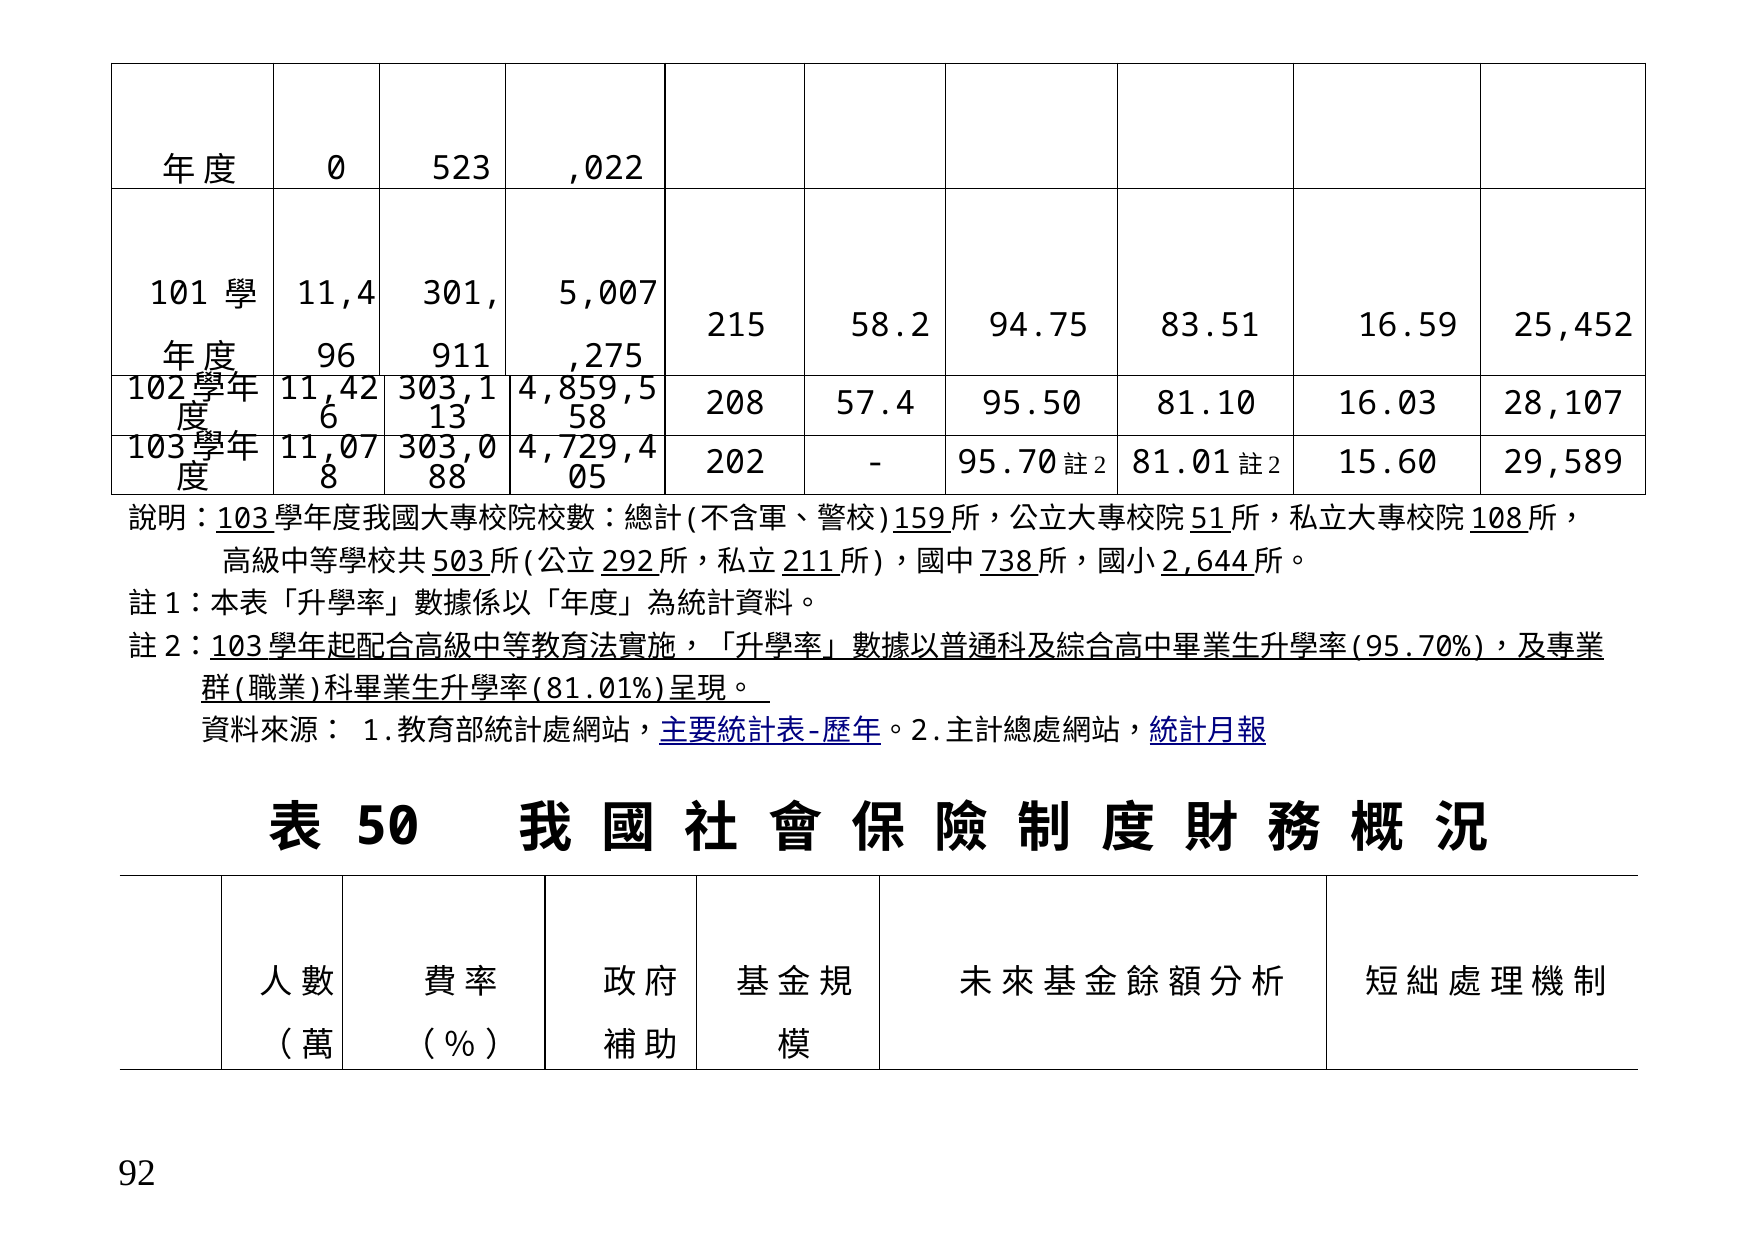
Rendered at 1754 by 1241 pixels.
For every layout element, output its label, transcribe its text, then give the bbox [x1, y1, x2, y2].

table_cell [666, 64, 804, 188]
table_cell 28,107 [1481, 376, 1645, 434]
table_cell 11,426 [274, 376, 384, 434]
table_header 人數 （萬 [222, 876, 342, 1068]
table_header 費率（％） [343, 876, 544, 1068]
table_cell 58.2 [805, 189, 945, 375]
table_cell 523 [380, 64, 505, 188]
table_cell - [805, 436, 945, 494]
table_cell 202 [666, 436, 804, 494]
table_cell 103學年度 [112, 436, 273, 494]
subtitle 表50 我國社會保險制度財務概況 [128, 750, 1628, 875]
table_cell 29,589 [1481, 436, 1645, 494]
table_header 基金規模 [697, 876, 879, 1068]
table_cell 83.51 [1118, 189, 1293, 375]
table_cell 57.4 [805, 376, 945, 434]
table_cell 208 [666, 376, 804, 434]
table_cell 4,729,405 [511, 436, 664, 494]
table_cell 25,452 [1481, 189, 1645, 375]
text 高級中等學校共503所(公立292所，私立211所)，國中738所，國小2,644所。 [128, 537, 1628, 580]
table_header [120, 876, 221, 1068]
table_cell [1118, 64, 1293, 188]
table_header 未來基金餘額分析 [880, 876, 1326, 1068]
table_header 政府補助 [546, 876, 696, 1068]
table_cell 4,859,558 [511, 376, 664, 434]
table_cell 11,078 [274, 436, 384, 494]
table_cell 94.75 [946, 189, 1117, 375]
table_cell ,022 [506, 64, 664, 188]
text 註2：103學年起配合高級中等教育法實施，「升學率」數據以普通科及綜合高中畢業生升學率(95.70%)，及專業群(職業)科畢業生升學率(81.01%)呈現。 資料來源： 1.教育部統計處網站，主要統計表-歷年。2.主計總處網站，統計月報 [128, 622, 1628, 749]
table_cell 0 [274, 64, 379, 188]
table_cell [1481, 64, 1645, 188]
table_cell 11,496 [274, 189, 379, 375]
table_cell [946, 64, 1117, 188]
table_cell 95.50 [946, 376, 1117, 434]
table_cell 303,088 [385, 436, 509, 494]
table_header 短絀處理機制 [1327, 876, 1637, 1068]
table_cell 95.70註2 [946, 436, 1117, 494]
table_cell 101學年度 [112, 189, 273, 375]
table_cell [805, 64, 945, 188]
table_cell 5,007,275 [506, 189, 664, 375]
table_cell 81.01註2 [1118, 436, 1293, 494]
table_cell 81.10 [1118, 376, 1293, 434]
text 說明：103學年度我國大專校院校數：總計(不含軍、警校)159所，公立大專校院51所，私立大專校院108所， [128, 495, 1628, 537]
table_cell 16.03 [1294, 376, 1480, 434]
table_cell 年度 [112, 64, 273, 188]
table_cell 15.60 [1294, 436, 1480, 494]
table_cell 16.59 [1294, 189, 1480, 375]
table_cell 102學年度 [112, 376, 273, 434]
text 註1：本表「升學率」數據係以「年度」為統計資料。 [128, 580, 1628, 622]
table_cell [1294, 64, 1480, 188]
table_cell 303,113 [385, 376, 509, 434]
table_cell 301,911 [380, 189, 505, 375]
table_cell 215 [666, 189, 804, 375]
